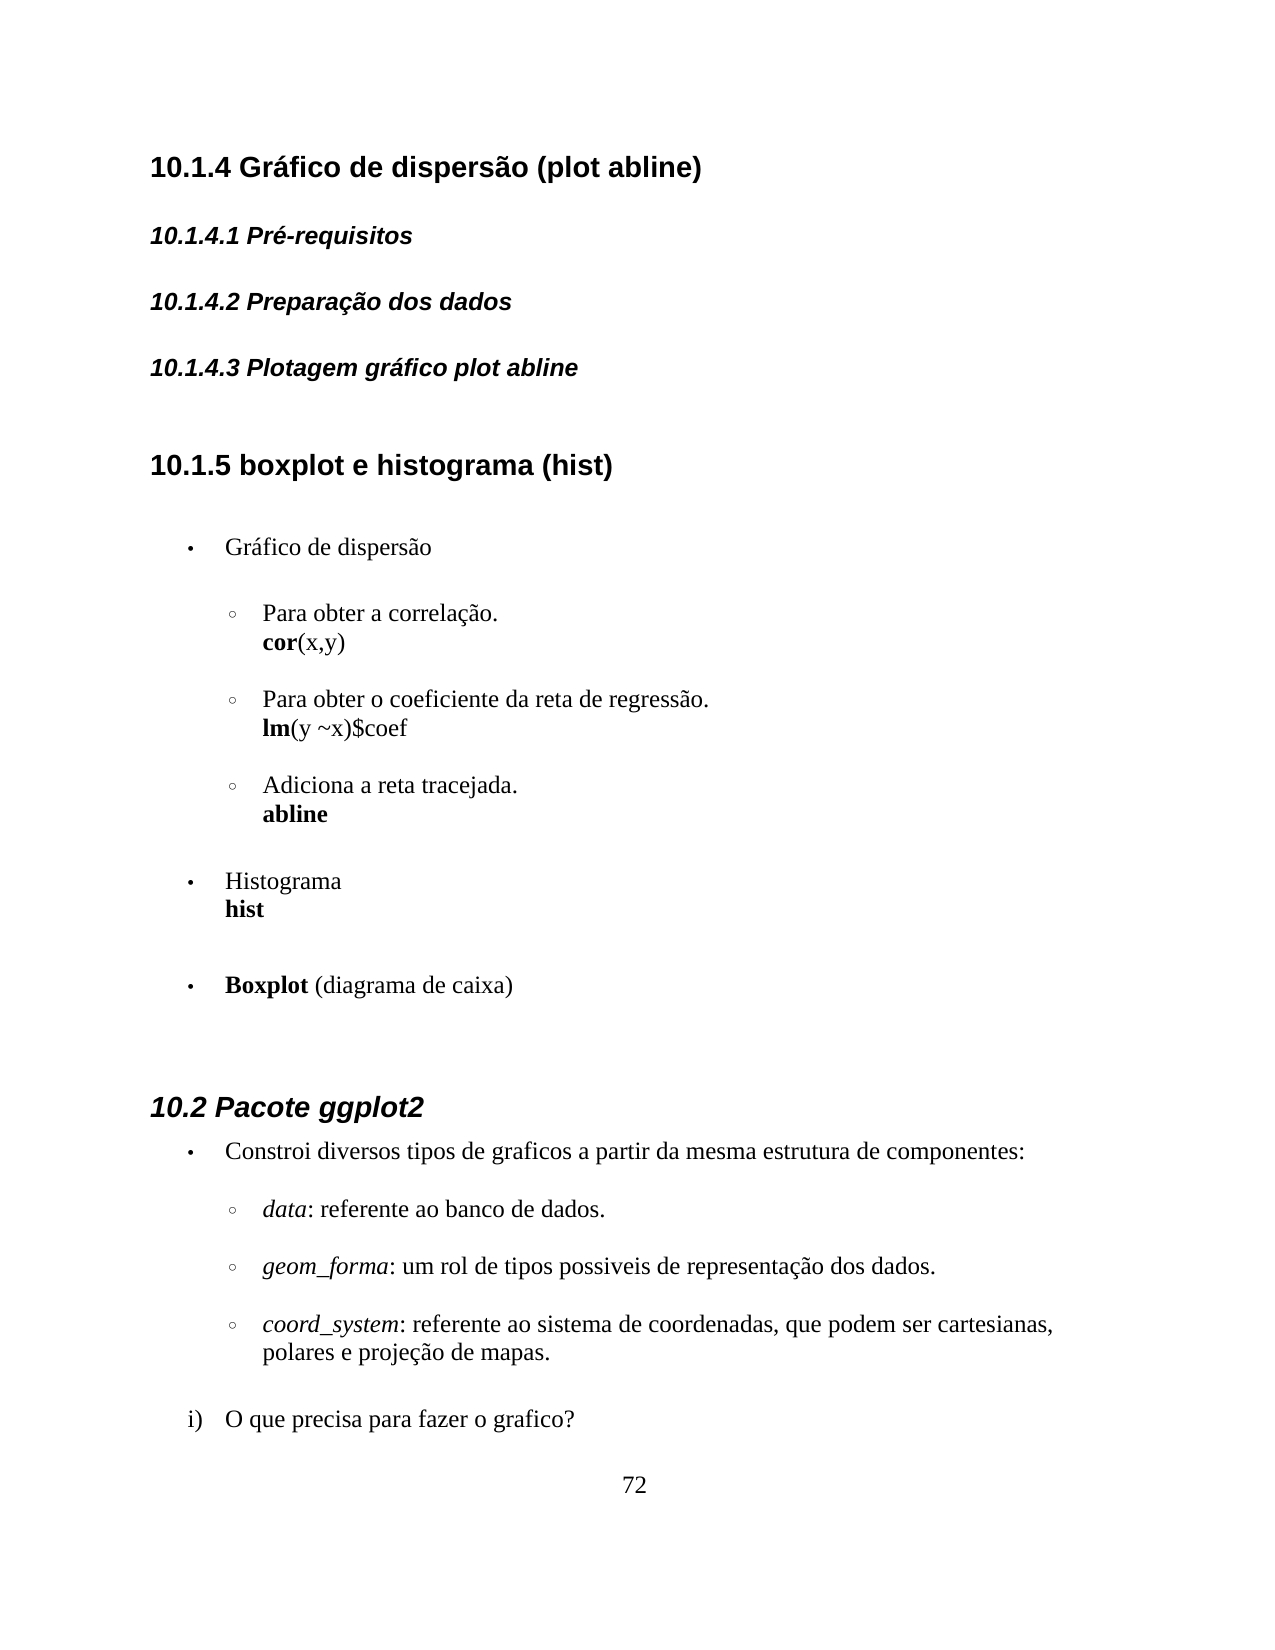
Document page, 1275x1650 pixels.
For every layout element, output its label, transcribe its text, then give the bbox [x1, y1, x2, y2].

list Constroi diversos tipos de graficos a partir da mesma estrutura de componentes: [187, 1136, 1125, 1194]
list Histograma hist [187, 866, 1125, 952]
subtitle 10.1.4 Gráfico de dispersão (plot abline) [150, 150, 1125, 183]
subtitle 10.1.4.1 Pré-requisitos [150, 221, 1125, 249]
list Boxplot (diagrama de caixa) [187, 970, 1125, 1027]
list Adiciona a reta tracejada. abline [225, 771, 1125, 857]
list Para obter o coeficiente da reta de regressão. lm(y ~x)$coef [225, 684, 1125, 771]
list Para obter a correlação. cor(x,y) [225, 598, 1125, 684]
list data: referente ao banco de dados. [225, 1194, 1125, 1251]
subtitle 10.1.4.3 Plotagem gráfico plot abline [150, 353, 1125, 382]
list O que precisa para fazer o grafico? [187, 1404, 1125, 1433]
subtitle 10.2 Pacote ggplot2 [150, 1090, 1125, 1124]
subtitle 10.1.5 boxplot e histograma (hist) [150, 448, 1125, 481]
subtitle 10.1.4.2 Preparação dos dados [150, 287, 1125, 316]
list coord_system: referente ao sistema de coordenadas, que podem ser cartesianas, polares e projeção de mapas. [225, 1309, 1125, 1395]
list Gráfico de dispersão [187, 532, 1125, 589]
list geom_forma: um rol de tipos possiveis de representação dos dados. [225, 1251, 1125, 1309]
